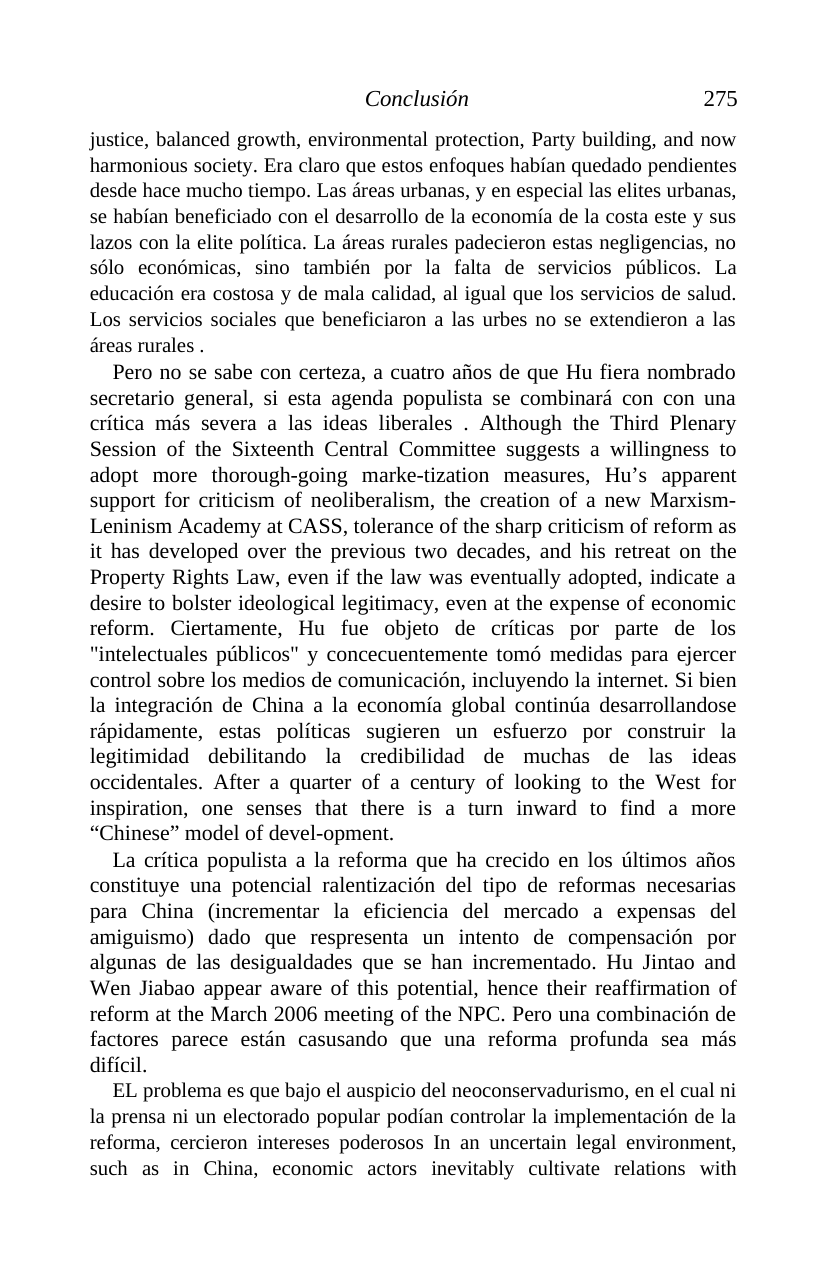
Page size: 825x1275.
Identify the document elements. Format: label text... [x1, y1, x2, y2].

text EL problema es que bajo el auspicio del neoconservadurismo, en el cual ni la prensa ni un electorado popular podían controlar la implementación de la reforma, cercieron intereses poderosos In an uncertain legal environment, such as in China, economic actors inevitably cultivate relations with [89, 1078, 737, 1180]
text La crítica populista a la reforma que ha crecido en los últimos años constituye una potencial ralentización del tipo de reformas necesarias para China (incrementar la eficiencia del mercado a expensas del amiguismo) dado que respresenta un intento de compensación por algunas de las desigualdades que se han incrementado. Hu Jintao and Wen Jiabao appear aware of this potential, hence their reaffirmation of reform at the March 2006 meeting of the NPC. Pero una combinación de factores parece están casusando que una reforma profunda sea más difícil. [89, 847, 737, 1077]
text Pero no se sabe con certeza, a cuatro años de que Hu fiera nombrado secretario general, si esta agenda populista se combinará con con una crítica más severa a las ideas liberales . Although the Third Plenary Session of the Sixteenth Central Committee suggests a willingness to adopt more thorough-going marke-tization measures, Hu’s apparent support for criticism of neoliberalism, the creation of a new Marxism-Leninism Academy at CASS, tolerance of the sharp criticism of reform as it has developed over the previous two decades, and his retreat on the Property Rights Law, even if the law was eventually adopted, indicate a desire to bolster ideological legitimacy, even at the expense of economic reform. Ciertamente, Hu fue objeto de críticas por parte de los "intelectuales públicos" y concecuentemente tomó medidas para ejercer control sobre los medios de comunicación, incluyendo la internet. Si bien la integración de China a la economía global continúa desarrollandose rápidamente, estas políticas sugieren un esfuerzo por construir la legitimidad debilitando la credibilidad de muchas de las ideas occidentales. After a quarter of a century of looking to the West for inspiration, one senses that there is a turn inward to find a more “Chinese” model of devel-opment. [89, 359, 737, 846]
table_header Conclusión [365, 84, 583, 111]
text justice, balanced growth, environmental protection, Party building, and now harmonious society. Era claro que estos enfoques habían quedado pendientes desde hace mucho tiempo. Las áreas urbanas, y en especial las elites urbanas, se habían beneficiado con el desarrollo de la economía de la costa este y sus lazos con la elite política. La áreas rurales padecieron estas negligencias, no sólo económicas, sino también por la falta de servicios públicos. La educación era costosa y de mala calidad, al igual que los servicios de salud. Los servicios sociales que beneficiaron a las urbes no se extendieron a las áreas rurales . [89, 127, 737, 357]
table_header 275 [583, 84, 737, 111]
